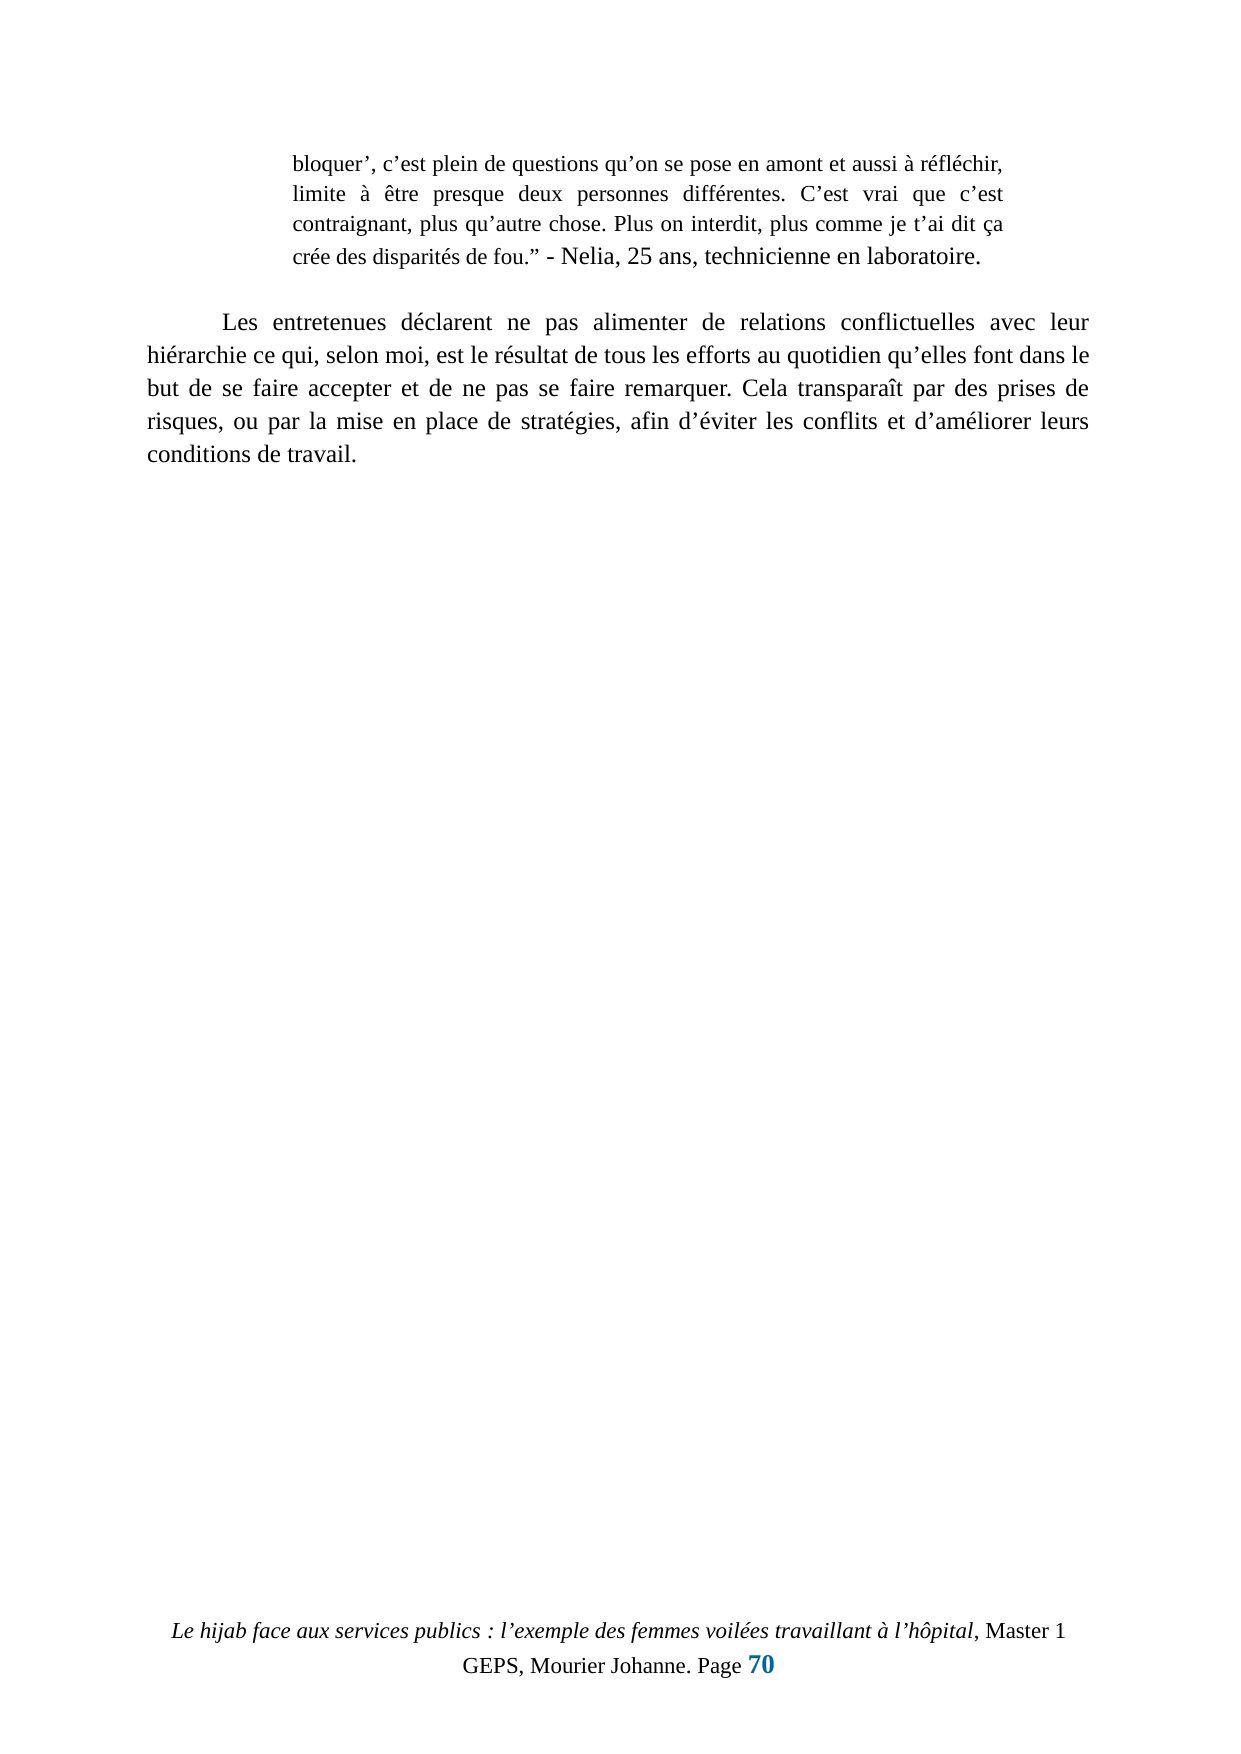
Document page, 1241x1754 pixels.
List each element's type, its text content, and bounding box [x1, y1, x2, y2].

text bloquer’, c’est plein de questions qu’on se pose en amont et aussi à réfléchir, limite à être presque deux personnes différentes. C’est vrai que c’est contraignant, plus qu’autre chose. Plus on interdit, plus comme je t’ai dit ça crée des disparités de fou.” - Nelia, 25 ans, technicienne en laboratoire. [292, 150, 1004, 270]
text Les entretenues déclarent ne pas alimenter de relations conflictuelles avec leur hiérarchie ce qui, selon moi, est le résultat de tous les efforts au quotidien qu’elles font dans le but de se faire accepter et de ne pas se faire remarquer. Cela transparaît par des prises de risques, ou par la mise en place de stratégies, afin d’éviter les conflits et d’améliorer leurs conditions de travail. [147, 307, 1090, 468]
